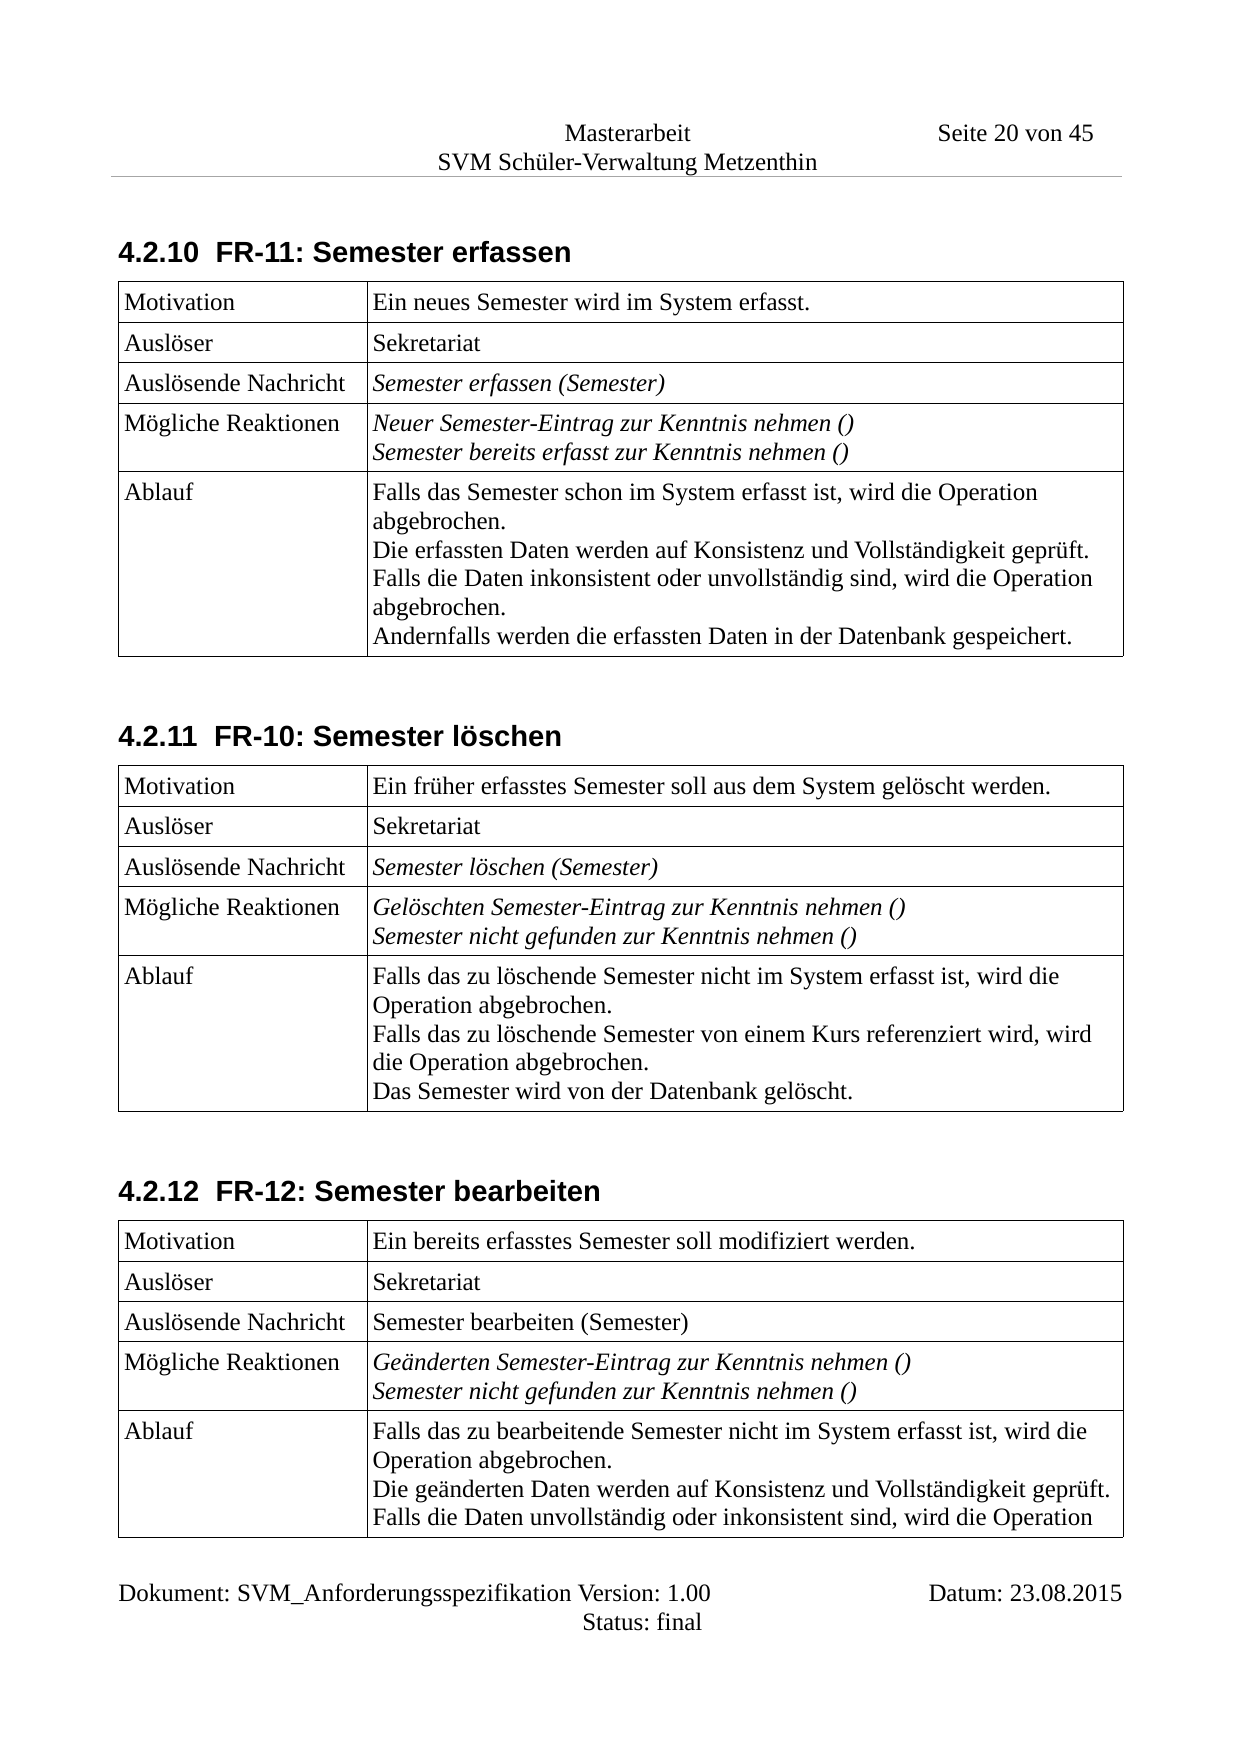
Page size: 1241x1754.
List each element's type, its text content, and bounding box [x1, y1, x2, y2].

subtitle FR-10: Semester löschen [118, 719, 1122, 753]
table_cell Sekretariat [368, 323, 1123, 362]
table_header Ein bereits erfasstes Semester soll modifiziert werden. [368, 1221, 1123, 1261]
table_cell Mögliche Reaktionen [119, 1342, 367, 1410]
table_header Ein neues Semester wird im System erfasst. [368, 282, 1123, 322]
table_cell Auslösende Nachricht [119, 363, 367, 402]
table_cell Ablauf [119, 1411, 367, 1537]
table_cell Neuer Semester-Eintrag zur Kenntnis nehmen () Semester bereits erfasst zur Kenntnis nehmen () [368, 404, 1123, 471]
table_cell Ablauf [119, 472, 367, 656]
table_cell Semester erfassen (Semester) [368, 363, 1123, 402]
table_cell Auslöser [119, 1262, 367, 1301]
table_header Motivation [119, 282, 367, 322]
table_cell Falls das zu bearbeitende Semester nicht im System erfasst ist, wird die Operation abgebrochen. Die geänderten Daten werden auf Konsistenz und Vollständigkeit geprüft. Falls die Daten unvollständig oder inkonsistent sind, wird die Operation [368, 1411, 1123, 1537]
table_cell Gelöschten Semester-Eintrag zur Kenntnis nehmen () Semester nicht gefunden zur Kenntnis nehmen () [368, 887, 1123, 955]
table_cell Semester bearbeiten (Semester) [368, 1302, 1123, 1341]
subtitle FR-11: Semester erfassen [118, 235, 1122, 269]
table_cell Auslöser [119, 323, 367, 362]
table_cell Auslösende Nachricht [119, 1302, 367, 1341]
table_cell Mögliche Reaktionen [119, 887, 367, 955]
table_header Ein früher erfasstes Semester soll aus dem System gelöscht werden. [368, 766, 1123, 806]
table_cell Auslöser [119, 807, 367, 846]
table_cell Geänderten Semester-Eintrag zur Kenntnis nehmen () Semester nicht gefunden zur Kenntnis nehmen () [368, 1342, 1123, 1410]
table_cell Falls das Semester schon im System erfasst ist, wird die Operation abgebrochen. Die erfassten Daten werden auf Konsistenz und Vollständigkeit geprüft. Falls die Daten inkonsistent oder unvollständig sind, wird die Operation abgebrochen. Andernfalls werden die erfassten Daten in der Datenbank gespeichert. [368, 472, 1123, 656]
table_cell Sekretariat [368, 1262, 1123, 1301]
table_cell Sekretariat [368, 807, 1123, 846]
table_cell Falls das zu löschende Semester nicht im System erfasst ist, wird die Operation abgebrochen. Falls das zu löschende Semester von einem Kurs referenziert wird, wird die Operation abgebrochen. Das Semester wird von der Datenbank gelöscht. [368, 956, 1123, 1111]
table_header Motivation [119, 1221, 367, 1261]
subtitle FR-12: Semester bearbeiten [118, 1174, 1122, 1208]
table_header Motivation [119, 766, 367, 806]
table_cell Auslösende Nachricht [119, 847, 367, 886]
table_cell Ablauf [119, 956, 367, 1111]
table_cell Mögliche Reaktionen [119, 404, 367, 471]
table_cell Semester löschen (Semester) [368, 847, 1123, 886]
